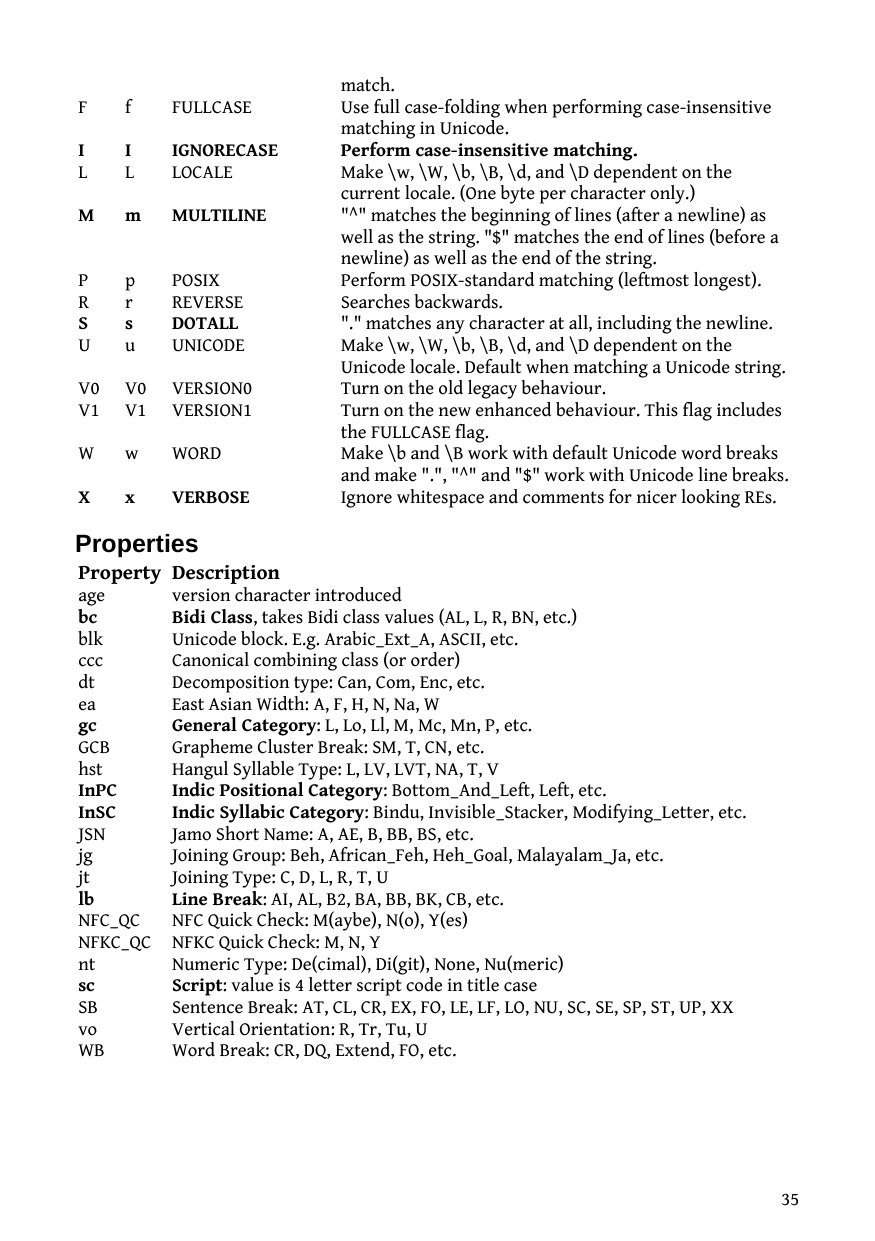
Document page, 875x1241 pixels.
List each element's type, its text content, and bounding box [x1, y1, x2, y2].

table_cell VERSION1 [169, 400, 337, 443]
table_cell Perform case-insensitive matching. [338, 140, 796, 162]
table_cell Turn on the new enhanced behaviour. This flag includes the FULLCASE flag. [338, 400, 796, 443]
table_cell GCB [75, 737, 169, 759]
table_cell Hangul Syllable Type: L, LV, LVT, NA, T, V [169, 759, 788, 780]
table_cell Bidi Class, takes Bidi class values (AL, L, R, BN, etc.) [169, 607, 788, 629]
table_cell L [122, 162, 169, 205]
table_header Property [75, 561, 169, 585]
table_cell bc [75, 607, 169, 629]
table_cell FULLCASE [169, 97, 337, 140]
table_cell V1 [122, 400, 169, 443]
table_cell "." matches any character at all, including the newline. [338, 313, 796, 335]
table_cell Script: value is 4 letter script code in title case [169, 975, 788, 997]
table_cell Joining Type: C, D, L, R, T, U [169, 867, 788, 889]
table_cell POSIX [169, 270, 337, 292]
table_cell ea [75, 694, 169, 715]
table_cell Ignore whitespace and comments for nicer looking REs. [338, 487, 796, 508]
table_cell IGNORECASE [169, 140, 337, 162]
table_cell Joining Group: Beh, African_Feh, Heh_Goal, Malayalam_Ja, etc. [169, 845, 788, 867]
table_cell sc [75, 975, 169, 997]
table_cell F [75, 97, 122, 140]
table_cell Make \b and \B work with default Unicode word breaks and make ".", "^" and "$" work with Unicode line breaks. [338, 443, 796, 487]
table_cell r [122, 292, 169, 313]
table_cell MULTILINE [169, 205, 337, 270]
table_cell blk [75, 629, 169, 650]
table_cell NFKC Quick Check: M, N, Y [169, 932, 788, 954]
table_cell Searches backwards. [338, 292, 796, 313]
table_cell InPC [75, 780, 169, 802]
table_cell [122, 75, 169, 97]
table_cell gc [75, 715, 169, 737]
table_cell P [75, 270, 122, 292]
table_cell hst [75, 759, 169, 780]
table_cell I [122, 140, 169, 162]
table_cell V1 [75, 400, 122, 443]
table_cell V0 [122, 378, 169, 400]
table_cell nt [75, 954, 169, 975]
table_cell X [75, 487, 122, 508]
table_cell V0 [75, 378, 122, 400]
table_cell u [122, 335, 169, 378]
table_cell Numeric Type: De(cimal), Di(git), None, Nu(meric) [169, 954, 788, 975]
table_cell Grapheme Cluster Break: SM, T, CN, etc. [169, 737, 788, 759]
table_cell version character introduced [169, 585, 788, 607]
table_cell NFKC_QC [75, 932, 169, 954]
table_cell m [122, 205, 169, 270]
table_cell S [75, 313, 122, 335]
table_cell Canonical combining class (or order) [169, 650, 788, 672]
table_cell dt [75, 672, 169, 694]
table_cell R [75, 292, 122, 313]
table_cell DOTALL [169, 313, 337, 335]
table_cell Perform POSIX-standard matching (leftmost longest). [338, 270, 796, 292]
table_cell match. [338, 75, 796, 97]
table_cell VERSION0 [169, 378, 337, 400]
table_cell U [75, 335, 122, 378]
table_cell East Asian Width: A, F, H, N, Na, W [169, 694, 788, 715]
table_cell p [122, 270, 169, 292]
table_cell age [75, 585, 169, 607]
table_cell M [75, 205, 122, 270]
table_cell Line Break: AI, AL, B2, BA, BB, BK, CB, etc. [169, 889, 788, 910]
table_cell L [75, 162, 122, 205]
table_cell W [75, 443, 122, 487]
table_cell w [122, 443, 169, 487]
table_cell InSC [75, 802, 169, 824]
table_cell REVERSE [169, 292, 337, 313]
table_cell NFC_QC [75, 910, 169, 932]
table_cell Make \w, \W, \b, \B, \d, and \D dependent on the Unicode locale. Default when matching a Unicode string. [338, 335, 796, 378]
table_cell Use full case-folding when performing case-insensitive matching in Unicode. [338, 97, 796, 140]
table_cell Jamo Short Name: A, AE, B, BB, BS, etc. [169, 824, 788, 845]
table_cell x [122, 487, 169, 508]
table_cell WORD [169, 443, 337, 487]
table_cell jt [75, 867, 169, 889]
table_cell UNICODE [169, 335, 337, 378]
table_cell Indic Syllabic Category: Bindu, Invisible_Stacker, Modifying_Letter, etc. [169, 802, 788, 824]
table_cell I [75, 140, 122, 162]
table_cell ccc [75, 650, 169, 672]
table_cell Make \w, \W, \b, \B, \d, and \D dependent on the current locale. (One byte per character only.) [338, 162, 796, 205]
subtitle Properties [75, 529, 799, 558]
table_cell Indic Positional Category: Bottom_And_Left, Left, etc. [169, 780, 788, 802]
table_cell VERBOSE [169, 487, 337, 508]
table_cell JSN [75, 824, 169, 845]
table_cell NFC Quick Check: M(aybe), N(o), Y(es) [169, 910, 788, 932]
table_cell [75, 75, 122, 97]
table_cell Turn on the old legacy behaviour. [338, 378, 796, 400]
table_cell Sentence Break: AT, CL, CR, EX, FO, LE, LF, LO, NU, SC, SE, SP, ST, UP, XX [169, 997, 788, 1019]
table_cell Word Break: CR, DQ, Extend, FO, etc. [169, 1040, 788, 1062]
table_cell General Category: L, Lo, Ll, M, Mc, Mn, P, etc. [169, 715, 788, 737]
table_cell s [122, 313, 169, 335]
table_cell Unicode block. E.g. Arabic_Ext_A, ASCII, etc. [169, 629, 788, 650]
table_cell WB [75, 1040, 169, 1062]
table_cell Decomposition type: Can, Com, Enc, etc. [169, 672, 788, 694]
table_cell SB [75, 997, 169, 1019]
table_cell f [122, 97, 169, 140]
table_cell "^" matches the beginning of lines (after a newline) as well as the string. "$" matches the end of lines (before a newline) as well as the end of the string. [338, 205, 796, 270]
table_cell LOCALE [169, 162, 337, 205]
table_cell Vertical Orientation: R, Tr, Tu, U [169, 1019, 788, 1040]
table_cell jg [75, 845, 169, 867]
table_cell lb [75, 889, 169, 910]
table_cell [169, 75, 337, 97]
table_header Description [169, 561, 788, 585]
table_cell vo [75, 1019, 169, 1040]
